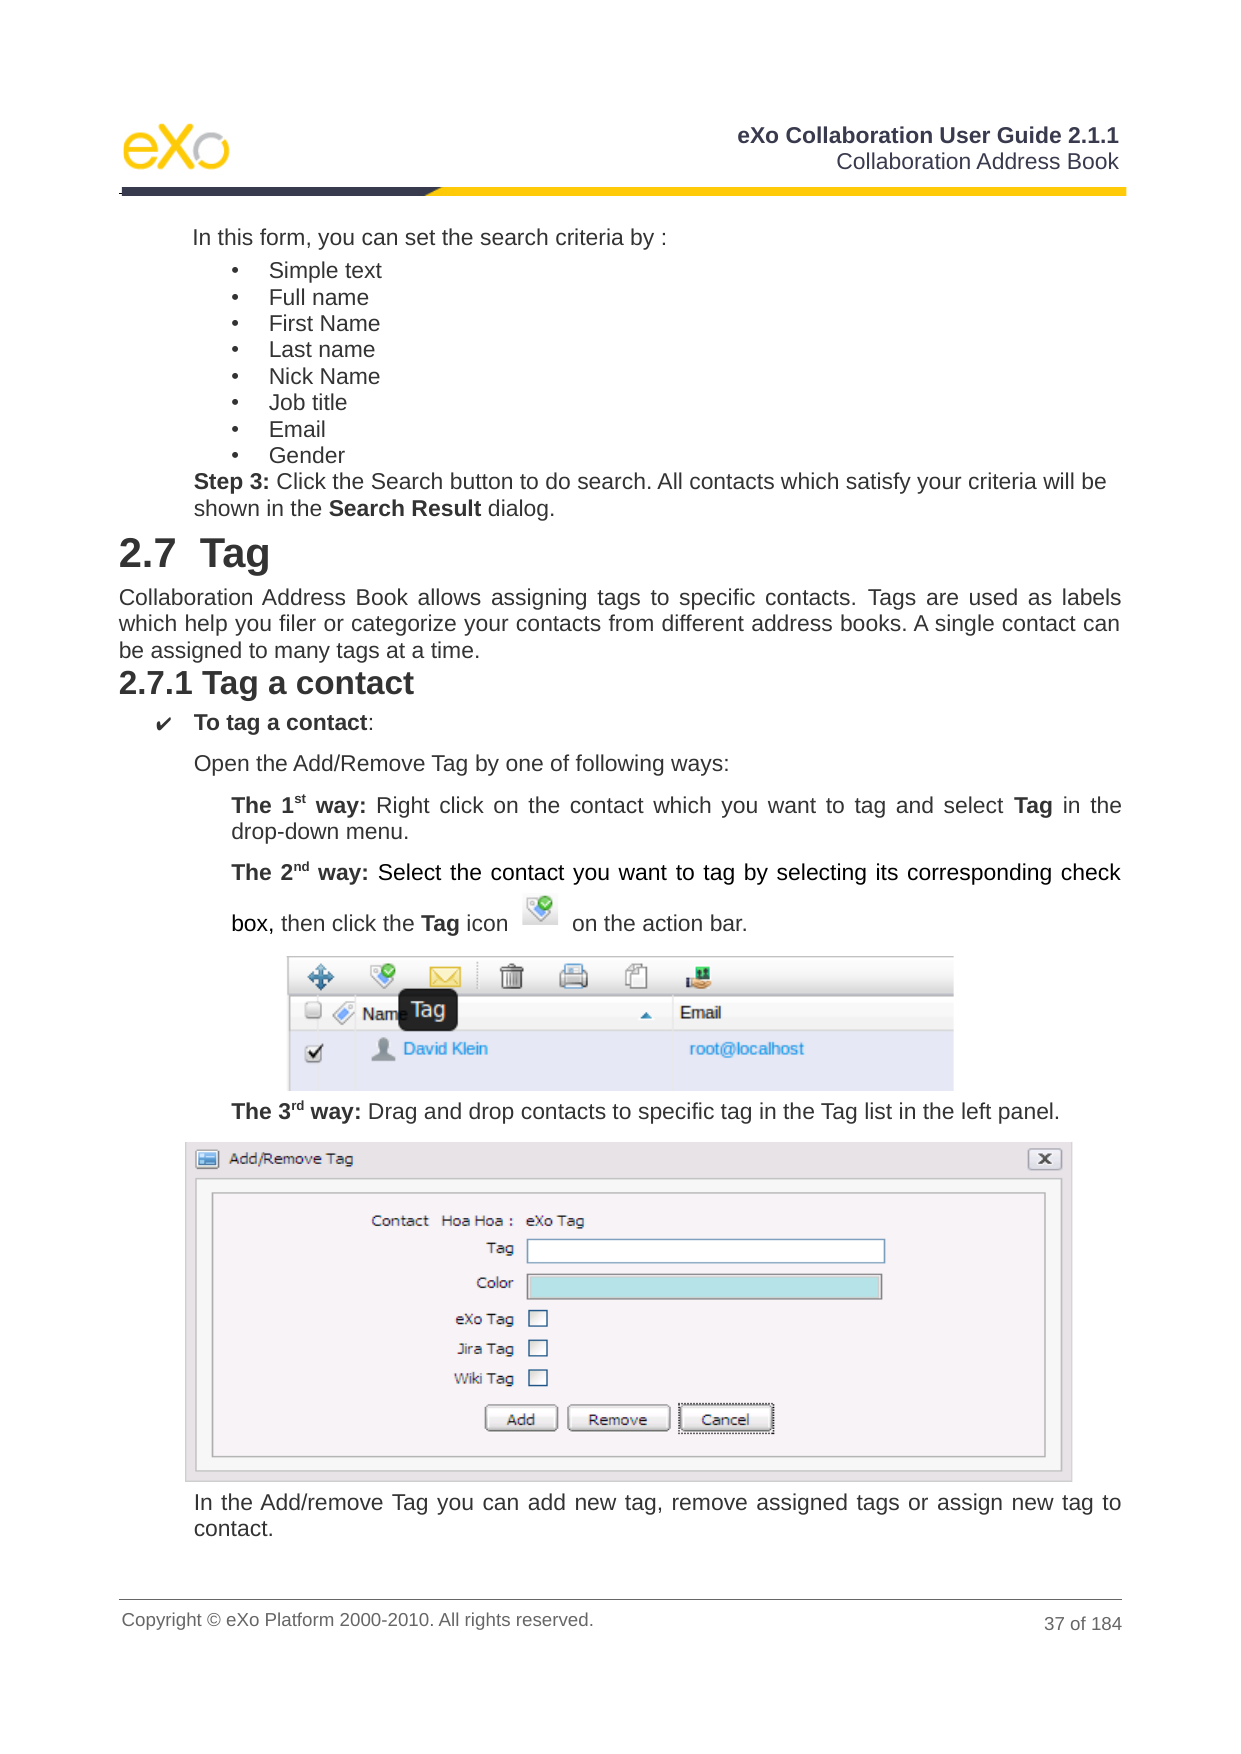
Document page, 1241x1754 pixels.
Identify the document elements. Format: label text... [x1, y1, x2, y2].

list Nick Name [231, 363, 1122, 389]
subtitle Tag [118, 528, 1122, 576]
list In the Add/remove Tag you can add new tag, remove assigned tags or assign new tag to contact. [156, 1482, 1122, 1541]
list Gender [231, 442, 1122, 468]
list The 2nd way: Select the contact you want to tag by selecting its corresponding check box, then click the Tag icon on the action bar. [193, 859, 1122, 937]
text Collaboration Address Book allows assigning tags to specific contacts. Tags are used as labels which help you filer or categorize your contacts from different address books. A single contact can be assigned to many tags at a time. [118, 584, 1122, 663]
list To tag a contact: [156, 709, 1122, 735]
list Simple text [231, 257, 1122, 284]
subtitle Tag a contact [118, 663, 1122, 701]
list Open the Add/Remove Tag by one of following ways: [156, 750, 1122, 777]
list Step 3: Click the Search button to do search. All contacts which satisfy your criteria will be shown in the Search Result dialog. [156, 468, 1122, 521]
picture [286, 956, 954, 1091]
list The 3rd way: Drag and drop contacts to specific tag in the Tag list in the left panel. [193, 956, 1122, 1124]
list Last name [231, 336, 1122, 363]
picture [522, 893, 559, 925]
list Job title [231, 389, 1122, 416]
picture [123, 123, 230, 170]
list The 1st way: Right click on the contact which you want to tag and select Tag in the drop-down menu. [193, 792, 1122, 844]
picture [121, 187, 1127, 196]
picture [185, 1142, 1073, 1482]
list Full name [231, 284, 1122, 310]
list Email [231, 416, 1122, 442]
text In this form, you can set the search criteria by : [118, 223, 1122, 250]
list First Name [231, 310, 1122, 336]
